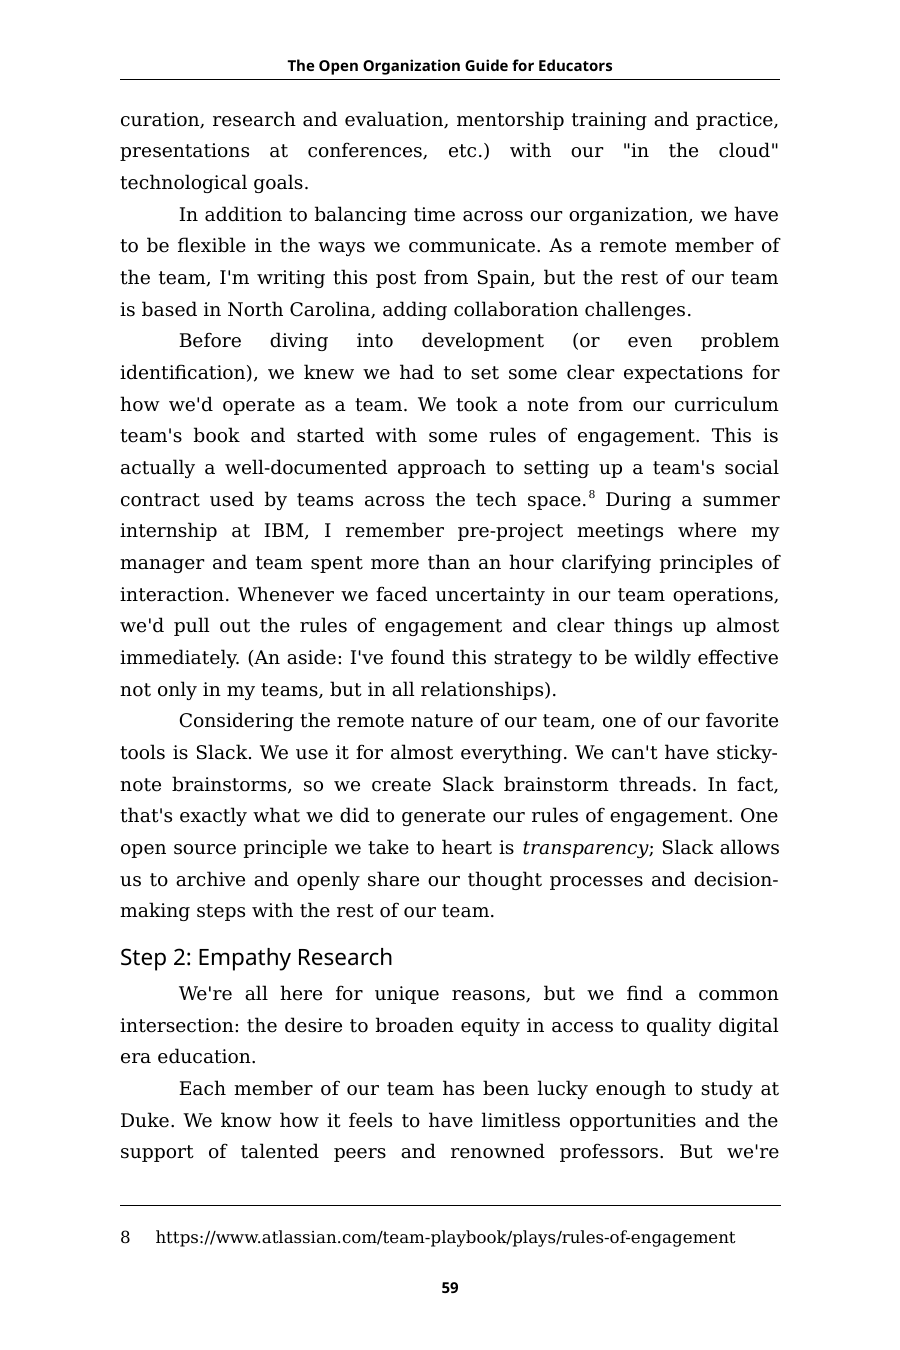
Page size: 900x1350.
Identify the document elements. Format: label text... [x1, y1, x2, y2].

text Considering the remote nature of our team, one of our favorite tools is Slack. We use it for almost everything. We can't have sticky-note brainstorms, so we create Slack brainstorm threads. In fact, that's exactly what we did to generate our rules of engagement. One open source principle we take to heart is transparency; Slack allows us to archive and openly share our thought processes and decision-making steps with the rest of our team. [120, 710, 780, 922]
text We're all here for unique reasons, but we find a common intersection: the desire to broaden equity in access to quality digital era education. [120, 983, 780, 1068]
subtitle Step 2: Empathy Research [120, 944, 780, 971]
text Each member of our team has been lucky enough to study at Duke. We know how it feels to have limitless opportunities and the support of talented peers and renowned professors. But we're [120, 1078, 780, 1163]
text Before diving into development (or even problem identification), we knew we had to set some clear expectations for how we'd operate as a team. We took a note from our curriculum team's book and started with some rules of engagement. This is actually a well-documented approach to setting up a team's social contract used by teams across the tech space. During a summer internship at IBM, I remember pre-project meetings where my manager and team spent more than an hour clarifying principles of interaction. Whenever we faced uncertainty in our team operations, we'd pull out the rules of engagement and clear things up almost immediately. (An aside: I've found this strategy to be wildly effective not only in my teams, but in all relationships). [120, 330, 780, 701]
text https://www.atlassian.com/team-playbook/plays/rules-of-engagement [120, 1228, 780, 1247]
text In addition to balancing time across our organization, we have to be flexible in the ways we communicate. As a remote member of the team, I'm writing this post from Spain, but the rest of our team is based in North Carolina, adding collaboration challenges. [120, 204, 780, 321]
text curation, research and evaluation, mentorship training and practice, presentations at conferences, etc.) with our "in the cloud" technological goals. [120, 109, 780, 194]
